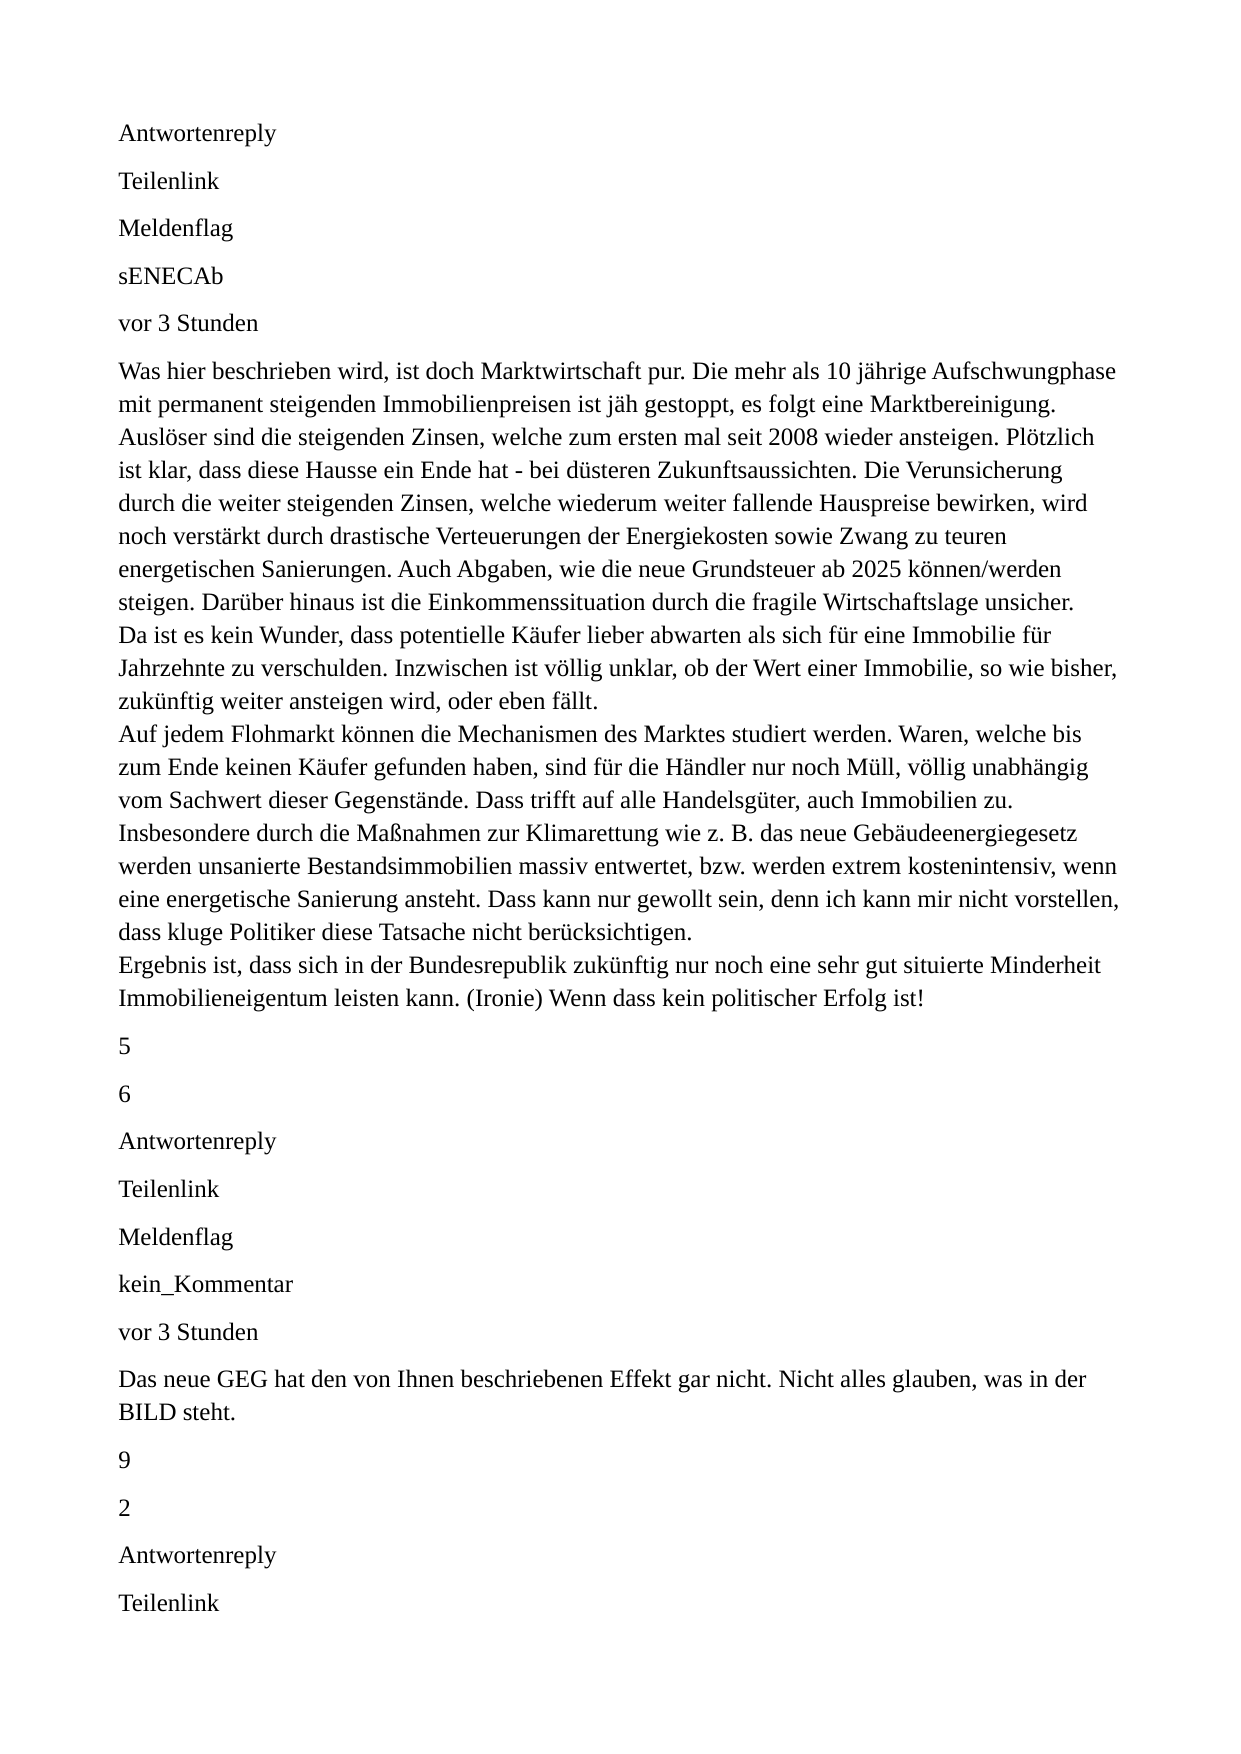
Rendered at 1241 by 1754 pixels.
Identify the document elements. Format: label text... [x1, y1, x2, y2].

text Meldenflag [118, 213, 1122, 242]
text Meldenflag [118, 1222, 1122, 1250]
text 6 [118, 1079, 1122, 1107]
text Das neue GEG hat den von Ihnen beschriebenen Effekt gar nicht. Nicht alles glauben, was in der BILD steht. [118, 1364, 1122, 1426]
text 2 [118, 1493, 1122, 1521]
text sENECAb [118, 261, 1122, 290]
text Teilenlink [118, 166, 1122, 194]
text 9 [118, 1445, 1122, 1474]
text Antwortenreply [118, 1540, 1122, 1569]
text vor 3 Stunden [118, 1317, 1122, 1346]
text Was hier beschrieben wird, ist doch Marktwirtschaft pur. Die mehr als 10 jährige Aufschwungphase mit permanent steigenden Immobilienpreisen ist jäh gestoppt, es folgt eine Marktbereinigung. Auslöser sind die steigenden Zinsen, welche zum ersten mal seit 2008 wieder ansteigen. Plötzlich ist klar, dass diese Hausse ein Ende hat - bei düsteren Zukunftsaussichten. Die Verunsicherung durch die weiter steigenden Zinsen, welche wiederum weiter fallende Hauspreise bewirken, wird noch verstärkt durch drastische Verteuerungen der Energiekosten sowie Zwang zu teuren energetischen Sanierungen. Auch Abgaben, wie die neue Grundsteuer ab 2025 können/werden steigen. Darüber hinaus ist die Einkommenssituation durch die fragile Wirtschaftslage unsicher. Da ist es kein Wunder, dass potentielle Käufer lieber abwarten als sich für eine Immobilie für Jahrzehnte zu verschulden. Inzwischen ist völlig unklar, ob der Wert einer Immobilie, so wie bisher, zukünftig weiter ansteigen wird, oder eben fällt. Auf jedem Flohmarkt können die Mechanismen des Marktes studiert werden. Waren, welche bis zum Ende keinen Käufer gefunden haben, sind für die Händler nur noch Müll, völlig unabhängig vom Sachwert dieser Gegenstände. Dass trifft auf alle Handelsgüter, auch Immobilien zu. Insbesondere durch die Maßnahmen zur Klimarettung wie z. B. das neue Gebäudeenergiegesetz werden unsanierte Bestandsimmobilien massiv entwertet, bzw. werden extrem kostenintensiv, wenn eine energetische Sanierung ansteht. Dass kann nur gewollt sein, denn ich kann mir nicht vorstellen, dass kluge Politiker diese Tatsache nicht berücksichtigen. Ergebnis ist, dass sich in der Bundesrepublik zukünftig nur noch eine sehr gut situierte Minderheit Immobilieneigentum leisten kann. (Ironie) Wenn dass kein politischer Erfolg ist! [118, 356, 1122, 1012]
text Teilenlink [118, 1588, 1122, 1617]
text Antwortenreply [118, 118, 1122, 147]
text vor 3 Stunden [118, 308, 1122, 337]
text kein_Kommentar [118, 1269, 1122, 1298]
text Teilenlink [118, 1174, 1122, 1203]
text Antwortenreply [118, 1126, 1122, 1155]
text 5 [118, 1031, 1122, 1060]
